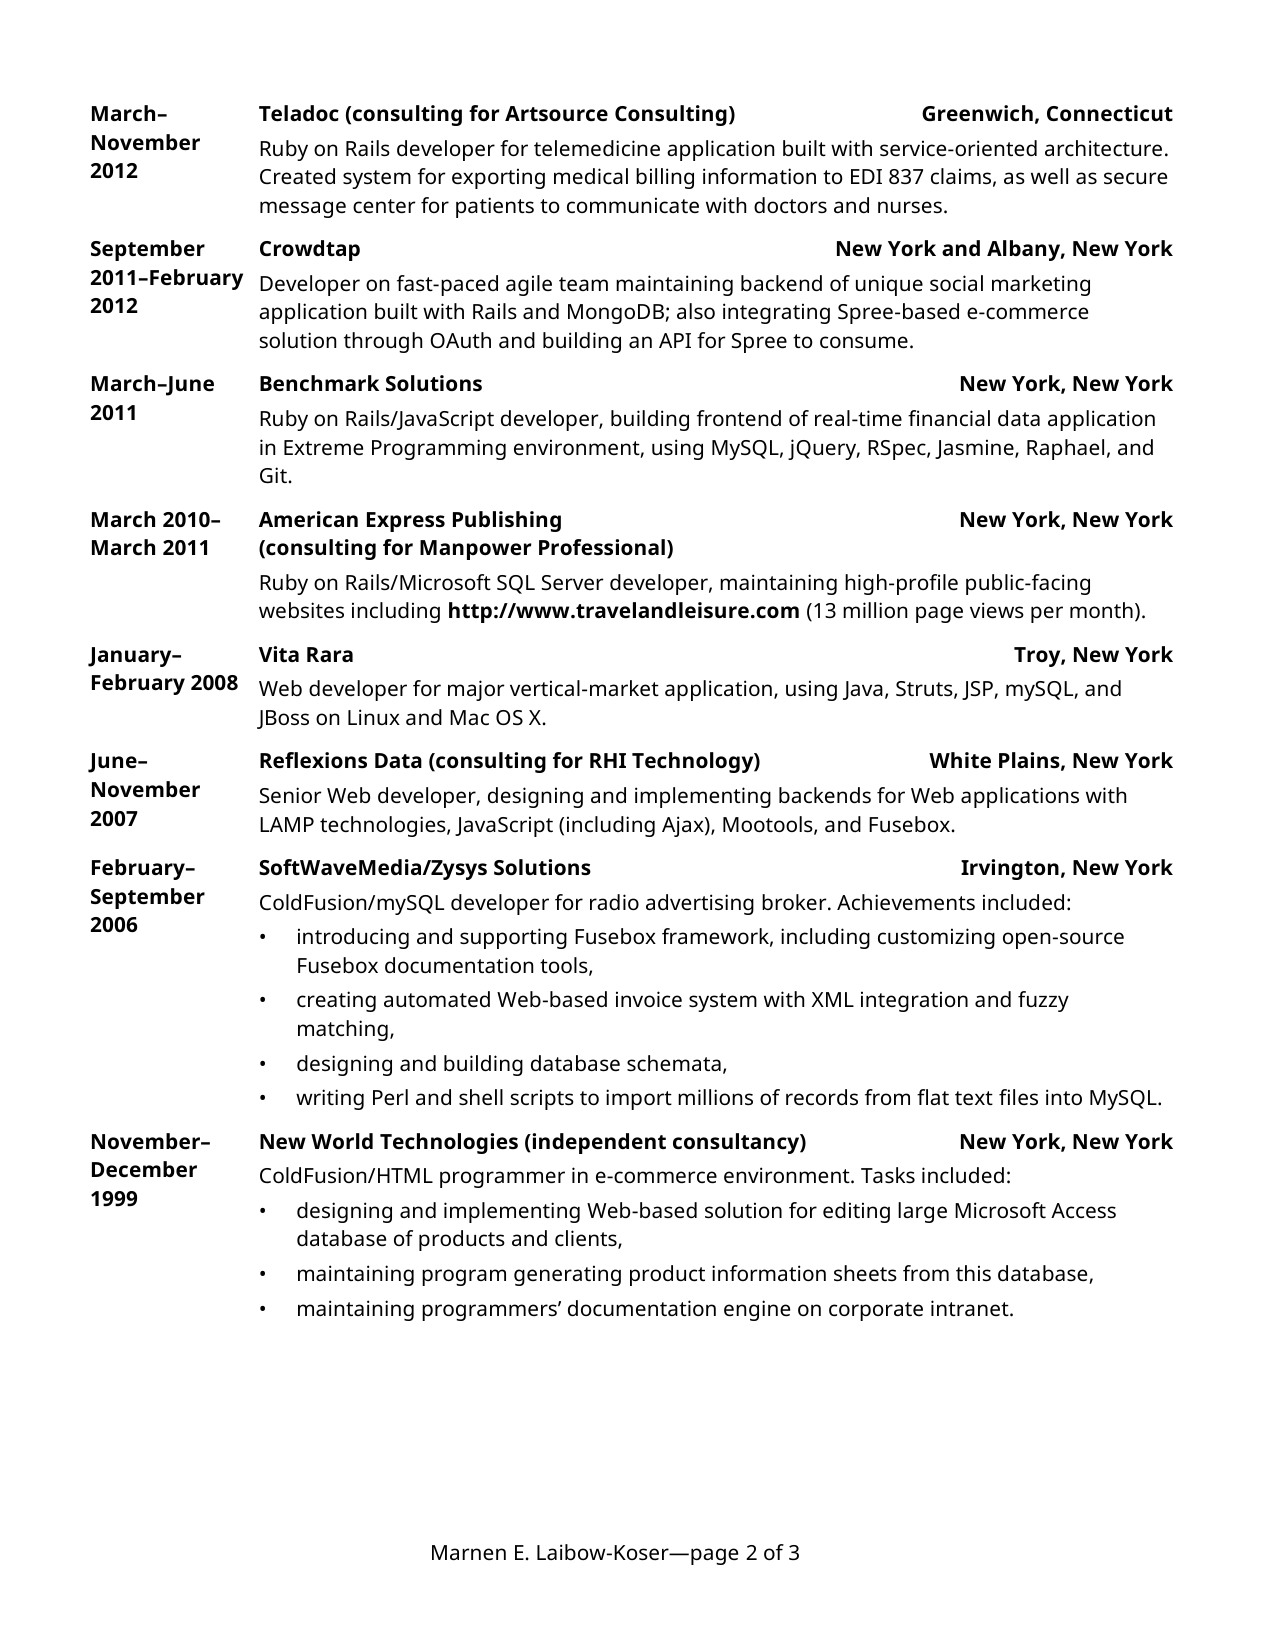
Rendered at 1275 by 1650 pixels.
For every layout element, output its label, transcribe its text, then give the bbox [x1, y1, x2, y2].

table_cell Reflexions Data (consulting for RHI Technology) White Plains, New York Senior Web developer, designing and implementing backends for Web applications with LAMP technologies, JavaScript (including Ajax), Mootools, and Fusebox. [259, 731, 1185, 838]
table_cell January–February 2008 [90, 625, 258, 731]
table_cell March 2010–March 2011 [90, 490, 258, 625]
table_cell November– December 1999 [90, 1112, 258, 1322]
table_cell September 2011–February 2012 [90, 219, 258, 354]
table_cell March–June 2011 [90, 354, 258, 489]
table_cell SoftWaveMedia/Zysys Solutions Irvington, New York ColdFusion/mySQL developer for radio advertising broker. Achievements included: introducing and supporting Fusebox framework, including customizing open-source Fusebox documentation tools, creating automated Web-based invoice system with XML integration and fuzzy matching, designing and building database schemata, writing Perl and shell scripts to import millions of records from ﬂat text ﬁles into MySQL. [259, 838, 1185, 1112]
table_cell American Express Publishing New York, New York (consulting for Manpower Professional) Ruby on Rails/Microsoft SQL Server developer, maintaining high-profile public-facing websites including http://www.travelandleisure.com (13 million page views per month). [259, 490, 1185, 625]
table_cell New World Technologies (independent consultancy) New York, New York ColdFusion/HTML programmer in e-commerce environment. Tasks included: designing and implementing Web-based solution for editing large Microsoft Access database of products and clients, maintaining program generating product information sheets from this database, maintaining programmers’ documentation engine on corporate intranet. [259, 1112, 1185, 1322]
table_cell Crowdtap New York and Albany, New York Developer on fast-paced agile team maintaining backend of unique social marketing application built with Rails and MongoDB; also integrating Spree-based e-commerce solution through OAuth and building an API for Spree to consume. [259, 219, 1185, 354]
table_cell February–September 2006 [90, 838, 258, 1112]
table_cell Benchmark Solutions New York, New York Ruby on Rails/JavaScript developer, building frontend of real-time financial data application in Extreme Programming environment, using MySQL, jQuery, RSpec, Jasmine, Raphael, and Git. [259, 354, 1185, 489]
table_cell March–November 2012 [90, 84, 258, 219]
table_cell Teladoc (consulting for Artsource Consulting) Greenwich, Connecticut Ruby on Rails developer for telemedicine application built with service-oriented architecture. Created system for exporting medical billing information to EDI 837 claims, as well as secure message center for patients to communicate with doctors and nurses. [259, 84, 1185, 219]
table_cell Vita Rara Troy, New York Web developer for major vertical-market application, using Java, Struts, JSP, mySQL, and JBoss on Linux and Mac OS X. [259, 625, 1185, 731]
table_cell June–November 2007 [90, 731, 258, 838]
